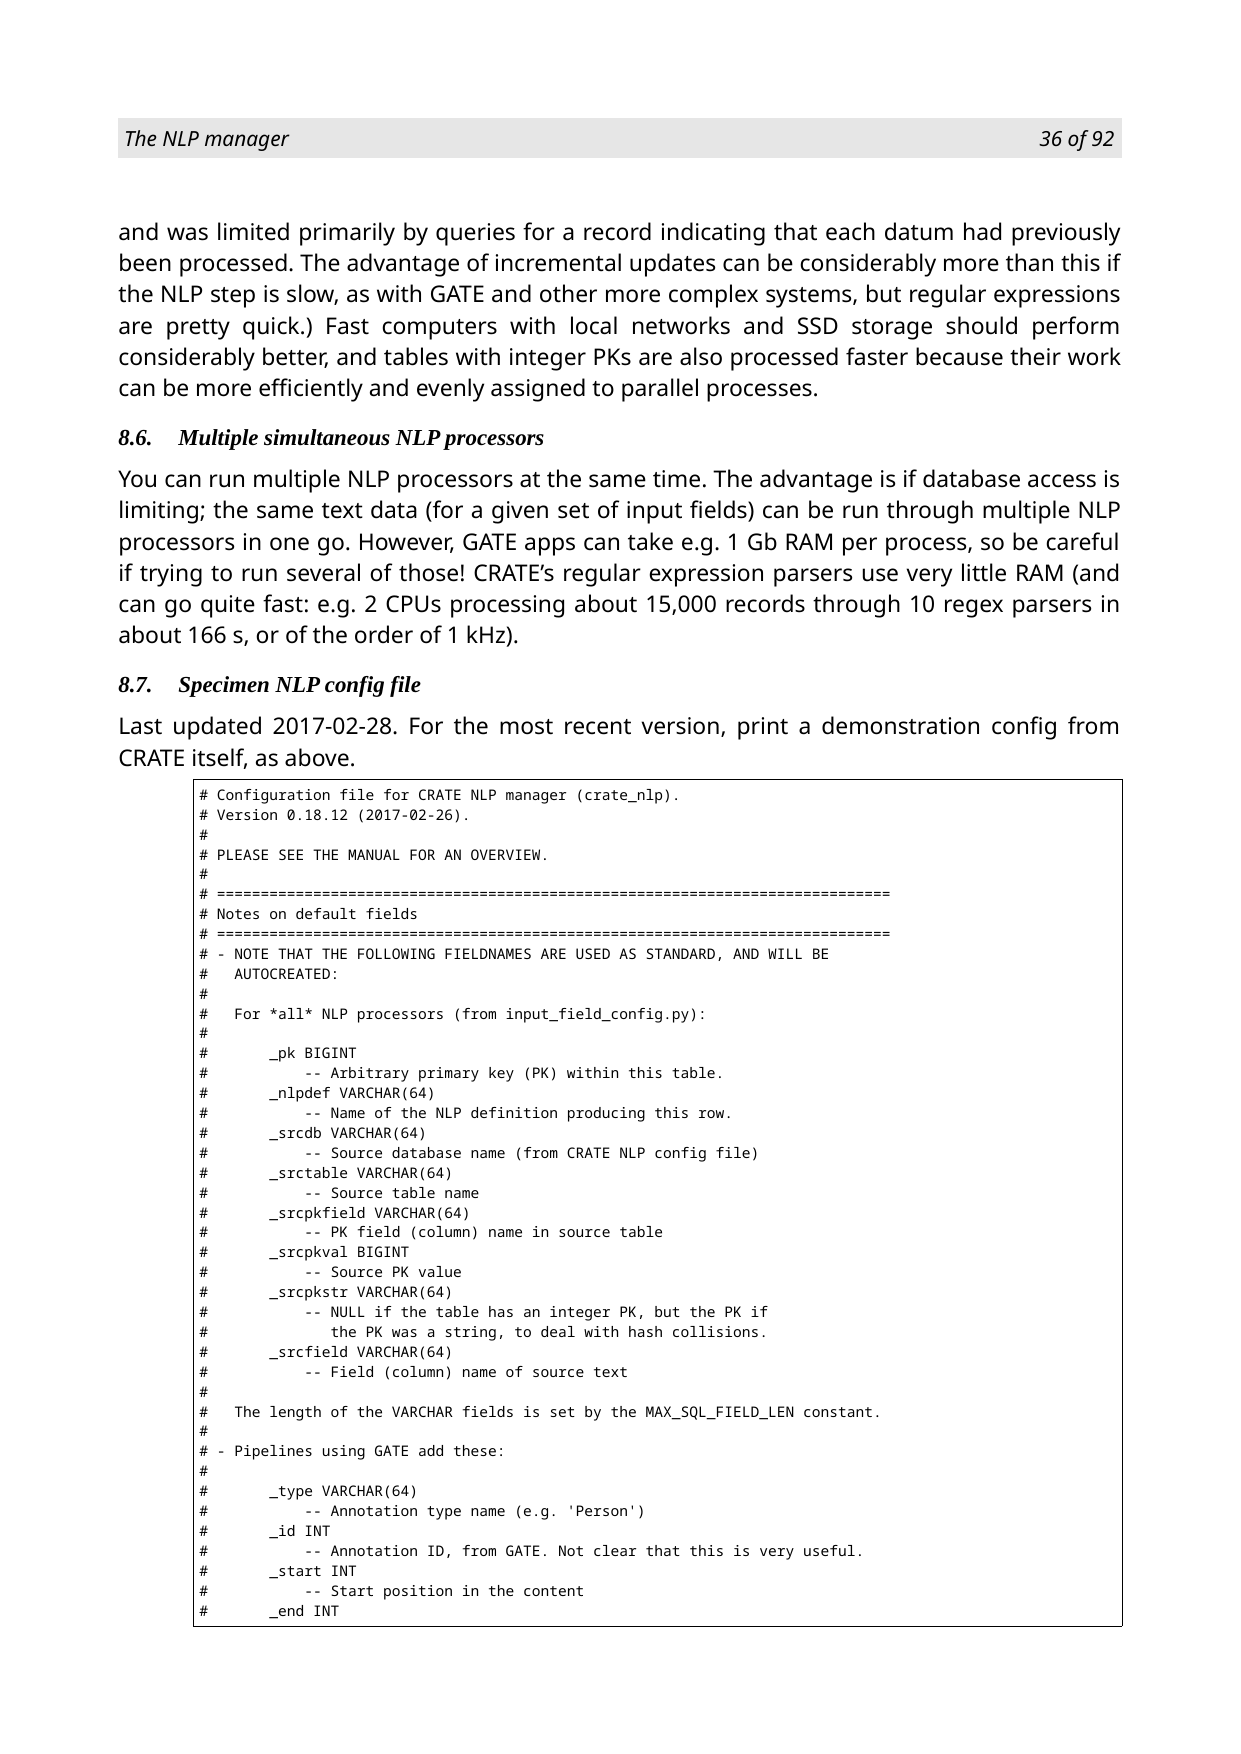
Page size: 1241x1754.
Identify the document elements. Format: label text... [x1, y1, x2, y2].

subtitle Multiple simultaneous NLP processors [118, 424, 1122, 451]
text You can run multiple NLP processors at the same time. The advantage is if database access is limiting; the same text data (for a given set of input fields) can be run through multiple NLP processors in one go. However, GATE apps can take e.g. 1 Gb RAM per process, so be careful if trying to run several of those! CRATE’s regular expression parsers use very little RAM (and can go quite fast: e.g. 2 CPUs processing about 15,000 records through 10 regex parsers in about 166 s, or of the order of 1 kHz). [118, 463, 1122, 651]
text Last updated 2017-02-28. For the most recent version, print a demonstration config from CRATE itself, as above. [118, 710, 1122, 773]
subtitle Specimen NLP config file [118, 671, 1122, 698]
text and was limited primarily by queries for a record indicating that each datum had previously been processed. The advantage of incremental updates can be considerably more than this if the NLP step is slow, as with GATE and other more complex systems, but regular expressions are pretty quick.) Fast computers with local networks and SSD storage should perform considerably better, and tables with integer PKs are also processed faster because their work can be more efficiently and evenly assigned to parallel processes. [118, 216, 1122, 403]
table_header # Configuration file for CRATE NLP manager (crate_nlp). # Version 0.18.12 (2017-02-26). # # PLEASE SEE THE MANUAL FOR AN OVERVIEW. # # ============================================================================= # Notes on default fields # ============================================================================= # - NOTE THAT THE FOLLOWING FIELDNAMES ARE USED AS STANDARD, AND WILL BE # AUTOCREATED: # # For *all* NLP processors (from input_field_config.py): # # _pk BIGINT # -- Arbitrary primary key (PK) within this table. # _nlpdef VARCHAR(64) # -- Name of the NLP definition producing this row. # _srcdb VARCHAR(64) # -- Source database name (from CRATE NLP config file) # _srctable VARCHAR(64) # -- Source table name # _srcpkfield VARCHAR(64) # -- PK field (column) name in source table # _srcpkval BIGINT # -- Source PK value # _srcpkstr VARCHAR(64) # -- NULL if the table has an integer PK, but the PK if # the PK was a string, to deal with hash collisions. # _srcfield VARCHAR(64) # -- Field (column) name of source text # # The length of the VARCHAR fields is set by the MAX_SQL_FIELD_LEN constant. # # - Pipelines using GATE add these: # # _type VARCHAR(64) # -- Annotation type name (e.g. 'Person') # _id INT # -- Annotation ID, from GATE. Not clear that this is very useful. # _start INT # -- Start position in the content # _end INT [194, 780, 1122, 1626]
